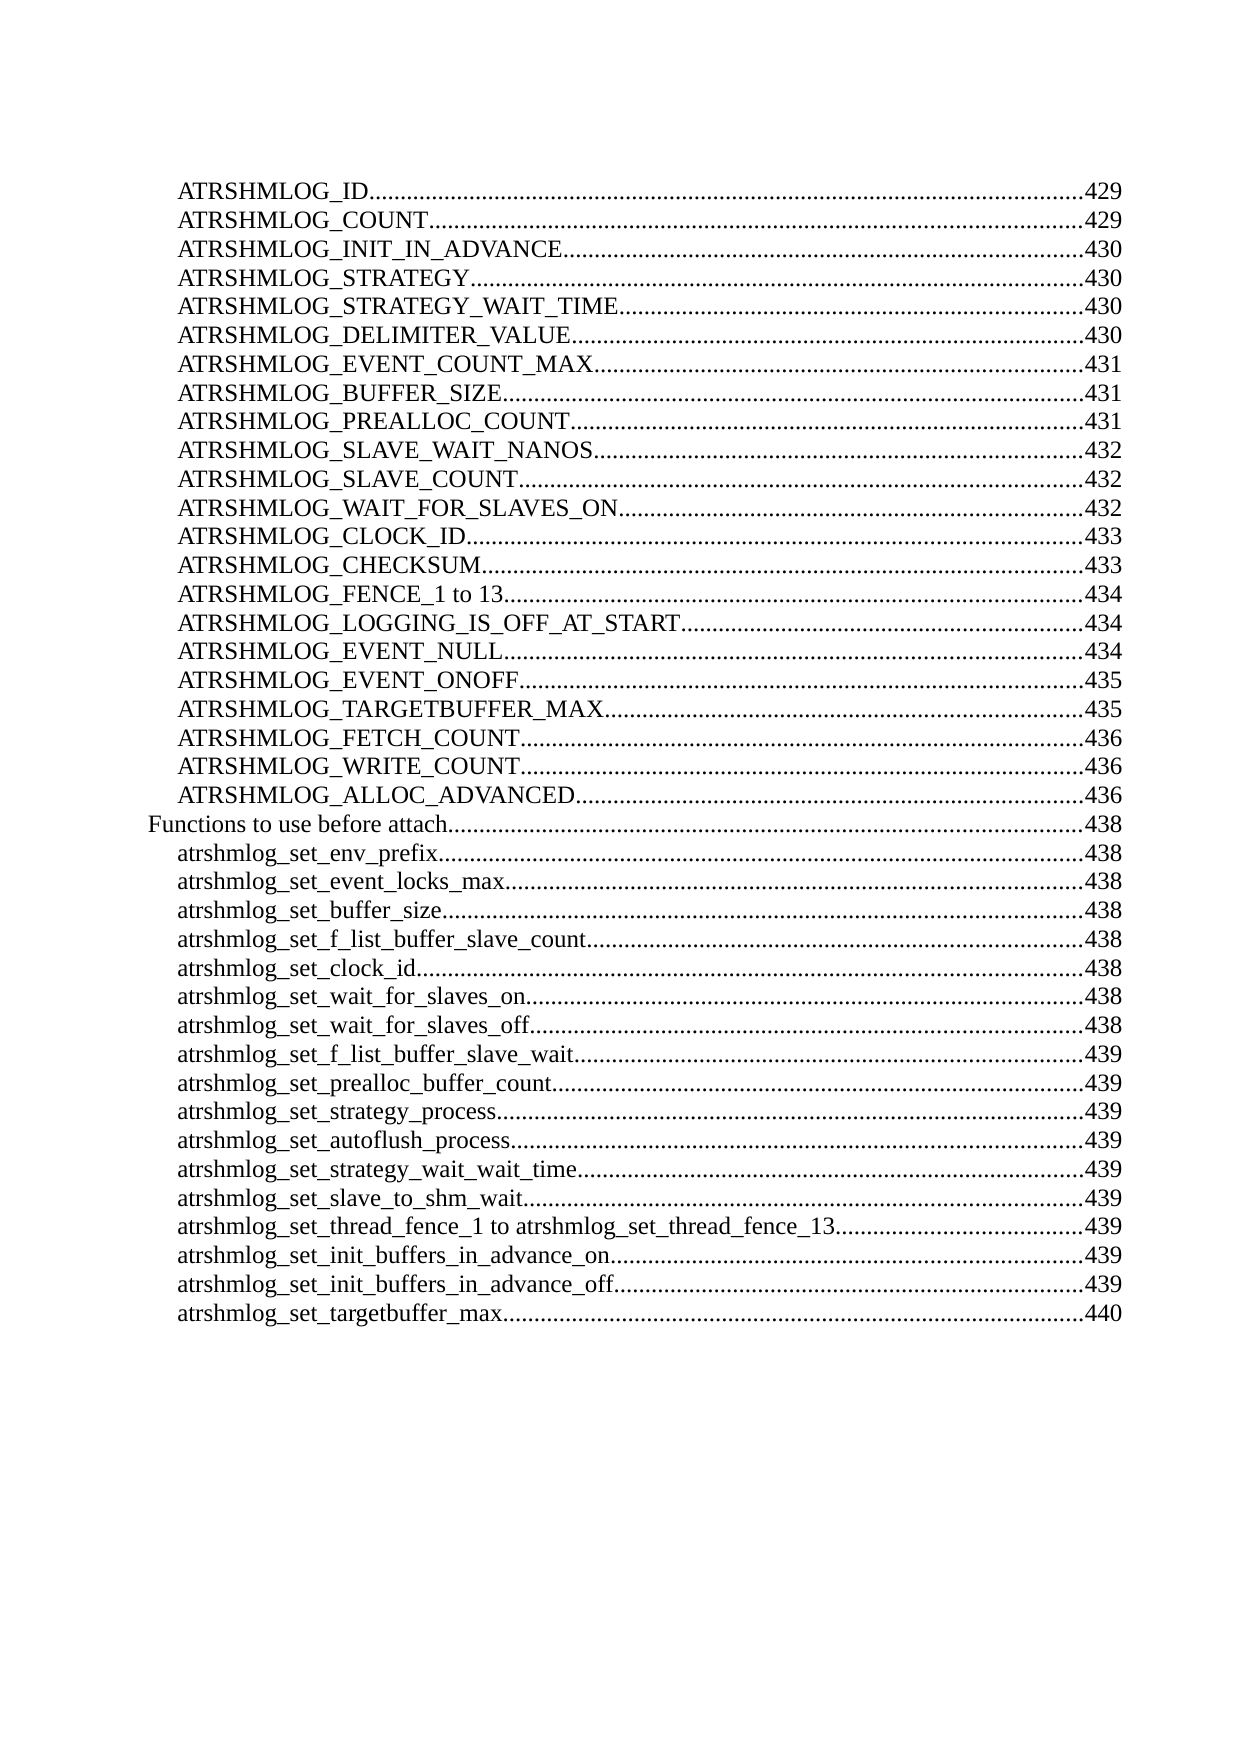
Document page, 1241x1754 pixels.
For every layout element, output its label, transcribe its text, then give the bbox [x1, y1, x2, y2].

text atrshmlog_set_init_buffers_in_advance_on 439 [177, 1240, 1122, 1269]
text atrshmlog_set_thread_fence_1 to atrshmlog_set_thread_fence_13 439 [177, 1211, 1122, 1240]
text ATRSHMLOG_TARGETBUFFER_MAX 435 [177, 694, 1122, 723]
text ATRSHMLOG_CLOCK_ID 433 [177, 521, 1122, 550]
text ATRSHMLOG_ALLOC_ADVANCED 436 [177, 780, 1122, 809]
text ATRSHMLOG_EVENT_NULL 434 [177, 636, 1122, 665]
text atrshmlog_set_init_buffers_in_advance_off 439 [177, 1269, 1122, 1298]
text atrshmlog_set_buffer_size 438 [177, 895, 1122, 924]
text atrshmlog_set_strategy_wait_wait_time 439 [177, 1154, 1122, 1183]
text ATRSHMLOG_COUNT 429 [177, 205, 1122, 234]
text ATRSHMLOG_FENCE_1 to 13 434 [177, 579, 1122, 608]
text atrshmlog_set_targetbuffer_max 440 [177, 1298, 1122, 1326]
text ATRSHMLOG_ID 429 [177, 176, 1122, 205]
text atrshmlog_set_clock_id 438 [177, 953, 1122, 981]
text atrshmlog_set_slave_to_shm_wait 439 [177, 1183, 1122, 1211]
text ATRSHMLOG_WAIT_FOR_SLAVES_ON 432 [177, 493, 1122, 521]
text atrshmlog_set_prealloc_buffer_count 439 [177, 1068, 1122, 1096]
text atrshmlog_set_f_list_buffer_slave_count 438 [177, 924, 1122, 953]
text Functions to use before attach 438 [148, 809, 1122, 838]
text ATRSHMLOG_EVENT_COUNT_MAX 431 [177, 349, 1122, 378]
text ATRSHMLOG_WRITE_COUNT 436 [177, 751, 1122, 780]
text ATRSHMLOG_LOGGING_IS_OFF_AT_START 434 [177, 608, 1122, 636]
text atrshmlog_set_wait_for_slaves_on 438 [177, 981, 1122, 1010]
text ATRSHMLOG_FETCH_COUNT 436 [177, 723, 1122, 751]
text ATRSHMLOG_EVENT_ONOFF 435 [177, 665, 1122, 694]
text ATRSHMLOG_DELIMITER_VALUE 430 [177, 320, 1122, 349]
text ATRSHMLOG_INIT_IN_ADVANCE 430 [177, 234, 1122, 263]
text atrshmlog_set_strategy_process 439 [177, 1096, 1122, 1125]
text atrshmlog_set_event_locks_max 438 [177, 866, 1122, 895]
text ATRSHMLOG_STRATEGY 430 [177, 263, 1122, 291]
text ATRSHMLOG_STRATEGY_WAIT_TIME 430 [177, 291, 1122, 320]
text ATRSHMLOG_SLAVE_COUNT 432 [177, 464, 1122, 493]
text atrshmlog_set_autoflush_process 439 [177, 1125, 1122, 1154]
text ATRSHMLOG_SLAVE_WAIT_NANOS 432 [177, 435, 1122, 464]
text atrshmlog_set_wait_for_slaves_off 438 [177, 1010, 1122, 1039]
text atrshmlog_set_env_prefix 438 [177, 838, 1122, 866]
text ATRSHMLOG_CHECKSUM 433 [177, 550, 1122, 579]
text atrshmlog_set_f_list_buffer_slave_wait 439 [177, 1039, 1122, 1068]
text ATRSHMLOG_PREALLOC_COUNT 431 [177, 406, 1122, 435]
text ATRSHMLOG_BUFFER_SIZE 431 [177, 378, 1122, 406]
